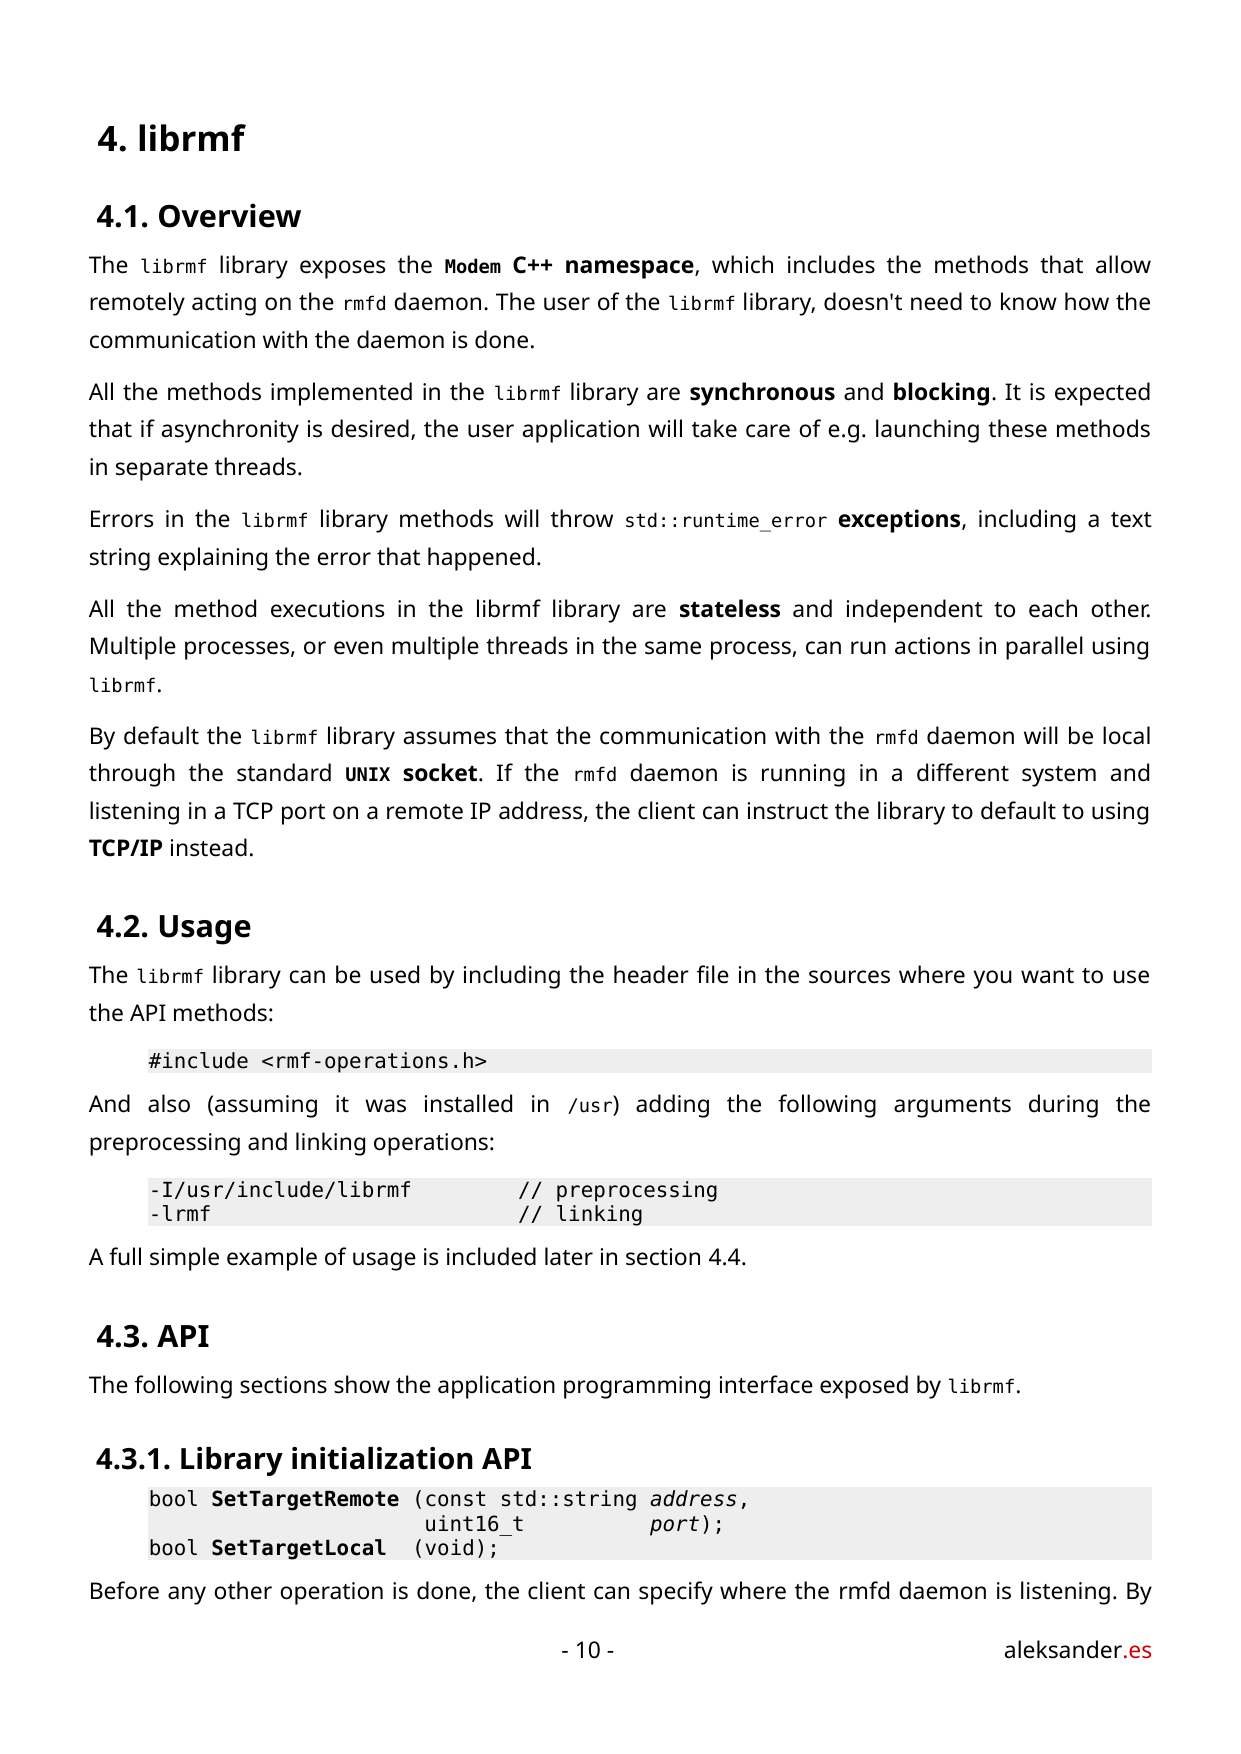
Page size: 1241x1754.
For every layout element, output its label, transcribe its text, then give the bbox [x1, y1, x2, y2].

text All the method executions in the librmf library are stateless and independent to each other. Multiple processes, or even multiple threads in the same process, can run actions in parallel using librmf. [88, 593, 1152, 699]
subtitle Overview [88, 194, 1152, 236]
text bool SetTargetRemote (const std::string address, [148, 1487, 1152, 1512]
text -lrmf // linking [148, 1202, 1152, 1226]
text All the methods implemented in the librmf library are synchronous and blocking. It is expected that if asynchronity is desired, the user application will take care of e.g. launching these methods in separate threads. [88, 376, 1152, 482]
subtitle Library initialization API [88, 1439, 1152, 1478]
text A full simple example of usage is included later in section 4.4. [88, 1241, 1152, 1273]
subtitle Usage [88, 905, 1152, 947]
text #include <rmf-operations.h> [148, 1049, 1152, 1073]
subtitle API [88, 1314, 1152, 1356]
text And also (assuming it was installed in /usr) adding the following arguments during the preprocessing and linking operations: [88, 1088, 1152, 1157]
text The following sections show the application programming interface exposed by librmf. [88, 1368, 1152, 1400]
text -I/usr/include/librmf // preprocessing [148, 1178, 1152, 1202]
text The librmf library exposes the Modem C++ namespace, which includes the methods that allow remotely acting on the rmfd daemon. The user of the librmf library, doesn't need to know how the communication with the daemon is done. [88, 249, 1152, 355]
text The librmf library can be used by including the header file in the sources where you want to use the API methods: [88, 959, 1152, 1028]
text bool SetTargetLocal (void); [148, 1536, 1152, 1560]
subtitle librmf [88, 113, 1152, 161]
text Before any other operation is done, the client can specify where the rmfd daemon is listening. By [88, 1575, 1152, 1606]
text Errors in the librmf library methods will throw std::runtime_error exceptions, including a text string explaining the error that happened. [88, 503, 1152, 572]
text uint16_t port); [148, 1512, 1152, 1536]
text By default the librmf library assumes that the communication with the rmfd daemon will be local through the standard UNIX socket. If the rmfd daemon is running in a different system and listening in a TCP port on a remote IP address, the client can instruct the library to default to using TCP/IP instead. [88, 720, 1152, 863]
